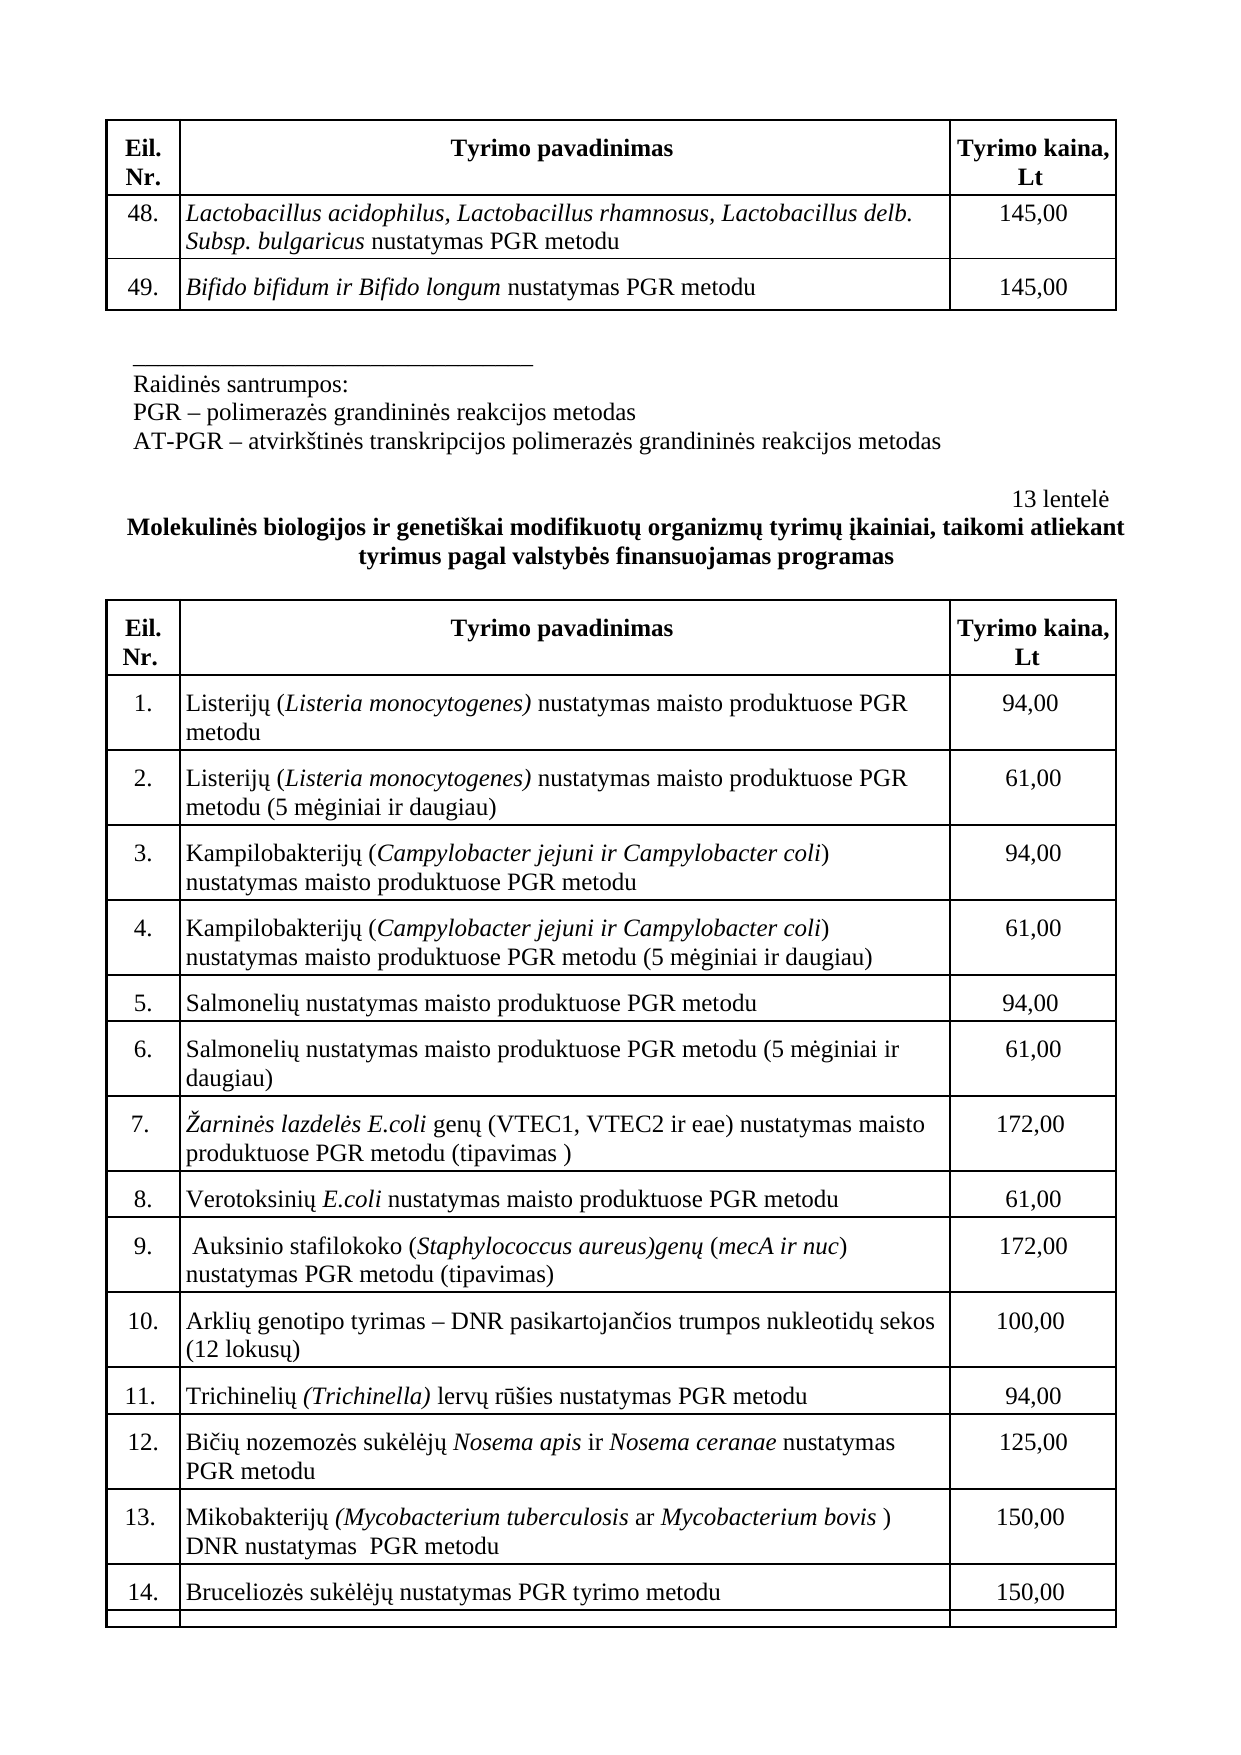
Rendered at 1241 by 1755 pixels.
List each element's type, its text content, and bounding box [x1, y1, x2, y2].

table_header Tyrimo pavadinimas [181, 121, 949, 194]
table_cell 94,00 [951, 1368, 1115, 1412]
table_cell Arklių genotipo tyrimas – DNR pasikartojančios trumpos nukleotidų sekos (12 lokusų) [181, 1293, 949, 1366]
table_cell Mikobakterijų (Mycobacterium tuberculosis ar Mycobacterium bovis ) DNR nustatymas PGR metodu [181, 1490, 949, 1562]
table_cell 13. [108, 1490, 179, 1562]
table_cell 61,00 [951, 1172, 1115, 1216]
table_cell Žarninės lazdelės E.coli genų (VTEC1, VTEC2 ir eae) nustatymas maisto produktuose PGR metodu (tipavimas ) [181, 1097, 949, 1170]
table_cell 100,00 [951, 1293, 1115, 1366]
table_cell 10. [108, 1293, 179, 1366]
table_cell 172,00 [951, 1097, 1115, 1170]
table_cell 1. [108, 676, 179, 749]
text 13 lentelė [100, 484, 1152, 512]
table_cell Verotoksinių E.coli nustatymas maisto produktuose PGR metodu [181, 1172, 949, 1216]
table_cell 49. [108, 259, 179, 309]
table_cell 125,00 [951, 1415, 1115, 1487]
table_cell 5. [108, 976, 179, 1020]
text Molekulinės biologijos ir genetiškai modifikuotų organizmų tyrimų įkainiai, taikomi atliekant tyrimus pagal valstybės finansuojamas programas [100, 512, 1152, 570]
table_cell 94,00 [951, 676, 1115, 749]
table_cell 12. [108, 1415, 179, 1487]
table_cell Kampilobakterijų (Campylobacter jejuni ir Campylobacter coli) nustatymas maisto produktuose PGR metodu (5 mėginiai ir daugiau) [181, 901, 949, 974]
table_cell 150,00 [951, 1565, 1115, 1609]
text AT-PGR – atvirkštinės transkripcijos polimerazės grandininės reakcijos metodas [100, 426, 1152, 455]
table_cell 7. [108, 1097, 179, 1170]
table_cell 9. [108, 1218, 179, 1291]
table_cell Lactobacillus acidophilus, Lactobacillus rhamnosus, Lactobacillus delb. Subsp. bulgaricus nustatymas PGR metodu [181, 196, 949, 258]
table_cell 3. [108, 826, 179, 899]
table_header Tyrimo pavadinimas [181, 601, 949, 674]
table_cell 14. [108, 1565, 179, 1609]
table_cell 61,00 [951, 901, 1115, 974]
table_cell [108, 1611, 179, 1626]
table_cell [181, 1611, 949, 1626]
text Raidinės santrumpos: [100, 369, 1152, 397]
table_cell 145,00 [951, 259, 1115, 309]
table_cell 48. [108, 196, 179, 258]
table_header Eil. Nr. [108, 601, 179, 674]
table_cell Bifido bifidum ir Bifido longum nustatymas PGR metodu [181, 259, 949, 309]
text ________________________________ [100, 340, 1152, 369]
table_cell 150,00 [951, 1490, 1115, 1562]
table_cell 2. [108, 751, 179, 824]
table_cell 94,00 [951, 976, 1115, 1020]
table_cell Listerijų (Listeria monocytogenes) nustatymas maisto produktuose PGR metodu (5 mėginiai ir daugiau) [181, 751, 949, 824]
table_cell Salmonelių nustatymas maisto produktuose PGR metodu [181, 976, 949, 1020]
table_cell 145,00 [951, 196, 1115, 258]
table_cell Bruceliozės sukėlėjų nustatymas PGR tyrimo metodu [181, 1565, 949, 1609]
text PGR – polimerazės grandininės reakcijos metodas [100, 397, 1152, 426]
table_header Eil. Nr. [108, 121, 179, 194]
table_header Tyrimo kaina, Lt [951, 601, 1115, 674]
table_cell Salmonelių nustatymas maisto produktuose PGR metodu (5 mėginiai ir daugiau) [181, 1022, 949, 1095]
table_cell Listerijų (Listeria monocytogenes) nustatymas maisto produktuose PGR metodu [181, 676, 949, 749]
table_cell Trichinelių (Trichinella) lervų rūšies nustatymas PGR metodu [181, 1368, 949, 1412]
table_cell 11. [108, 1368, 179, 1412]
table_cell Auksinio stafilokoko (Staphylococcus aureus)genų (mecA ir nuc) nustatymas PGR metodu (tipavimas) [181, 1218, 949, 1291]
table_cell 172,00 [951, 1218, 1115, 1291]
table_cell 94,00 [951, 826, 1115, 899]
table_cell 61,00 [951, 751, 1115, 824]
table_cell 8. [108, 1172, 179, 1216]
table_cell Kampilobakterijų (Campylobacter jejuni ir Campylobacter coli) nustatymas maisto produktuose PGR metodu [181, 826, 949, 899]
table_cell 4. [108, 901, 179, 974]
table_cell 61,00 [951, 1022, 1115, 1095]
table_cell Bičių nozemozės sukėlėjų Nosema apis ir Nosema ceranae nustatymas PGR metodu [181, 1415, 949, 1487]
table_cell 6. [108, 1022, 179, 1095]
table_header Tyrimo kaina, Lt [951, 121, 1115, 194]
table_cell [951, 1611, 1115, 1626]
